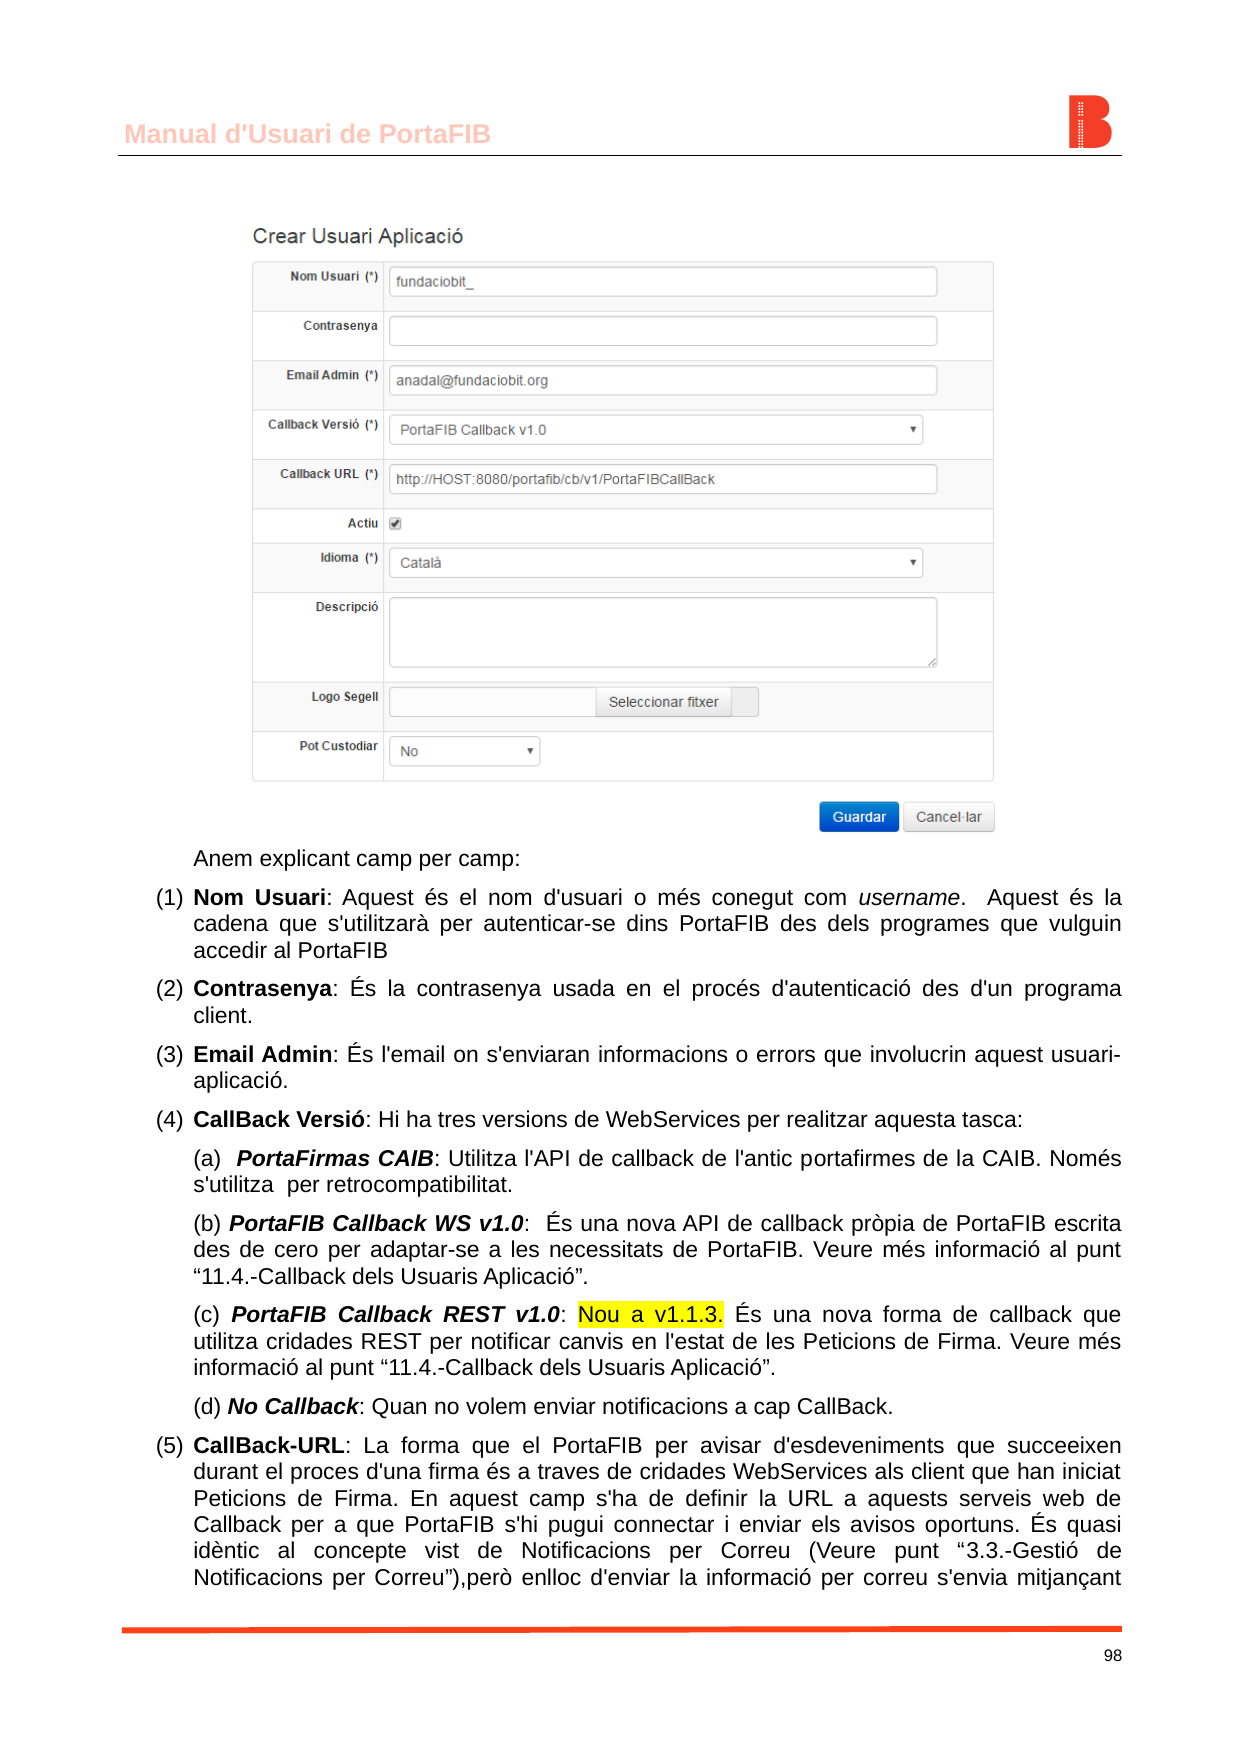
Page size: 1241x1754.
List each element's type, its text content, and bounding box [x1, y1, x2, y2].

list Email Admin: És l'email on s'enviaran informacions o errors que involucrin aquest usuari-aplicació. [156, 1041, 1122, 1093]
list Contrasenya: És la contrasenya usada en el procés d'autenticació des d'un programa client. [156, 975, 1122, 1028]
picture [237, 215, 1004, 845]
list (a) PortaFirmas CAIB: Utilitza l'API de callback de l'antic portafirmes de la CAIB. Només s'utilitza per retrocompatibilitat. [156, 1145, 1122, 1197]
picture [1063, 94, 1117, 150]
list (b) PortaFIB Callback WS v1.0: És una nova API de callback pròpia de PortaFIB escrita des de cero per adaptar-se a les necessitats de PortaFIB. Veure més informació al punt “11.4.-Callback dels Usuaris Aplicació”. [156, 1210, 1122, 1289]
text Anem explicant camp per camp: [118, 845, 1122, 871]
list (d) No Callback: Quan no volem enviar notificacions a cap CallBack. [156, 1393, 1122, 1419]
list CallBack-URL: La forma que el PortaFIB per avisar d'esdeveniments que succeeixen durant el proces d'una firma és a traves de cridades WebServices als client que han iniciat Peticions de Firma. En aquest camp s'ha de definir la URL a aquests serveis web de Callback per a que PortaFIB s'hi pugui connectar i enviar els avisos oportuns. És quasi idèntic al concepte vist de Notificacions per Correu (Veure punt “3.3.-Gestió de Notificacions per Correu”),però enlloc d'enviar la informació per correu s'envia mitjançant [156, 1432, 1122, 1590]
list CallBack Versió: Hi ha tres versions de WebServices per realitzar aquesta tasca: [156, 1106, 1122, 1132]
list (c) PortaFIB Callback REST v1.0: Nou a v1.1.3. És una nova forma de callback que utilitza cridades REST per notificar canvis en l'estat de les Peticions de Firma. Veure més informació al punt “11.4.-Callback dels Usuaris Aplicació”. [156, 1301, 1122, 1381]
list Nom Usuari: Aquest és el nom d'usuari o més conegut com username. Aquest és la cadena que s'utilitzarà per autenticar-se dins PortaFIB des dels programes que vulguin accedir al PortaFIB [156, 884, 1122, 963]
